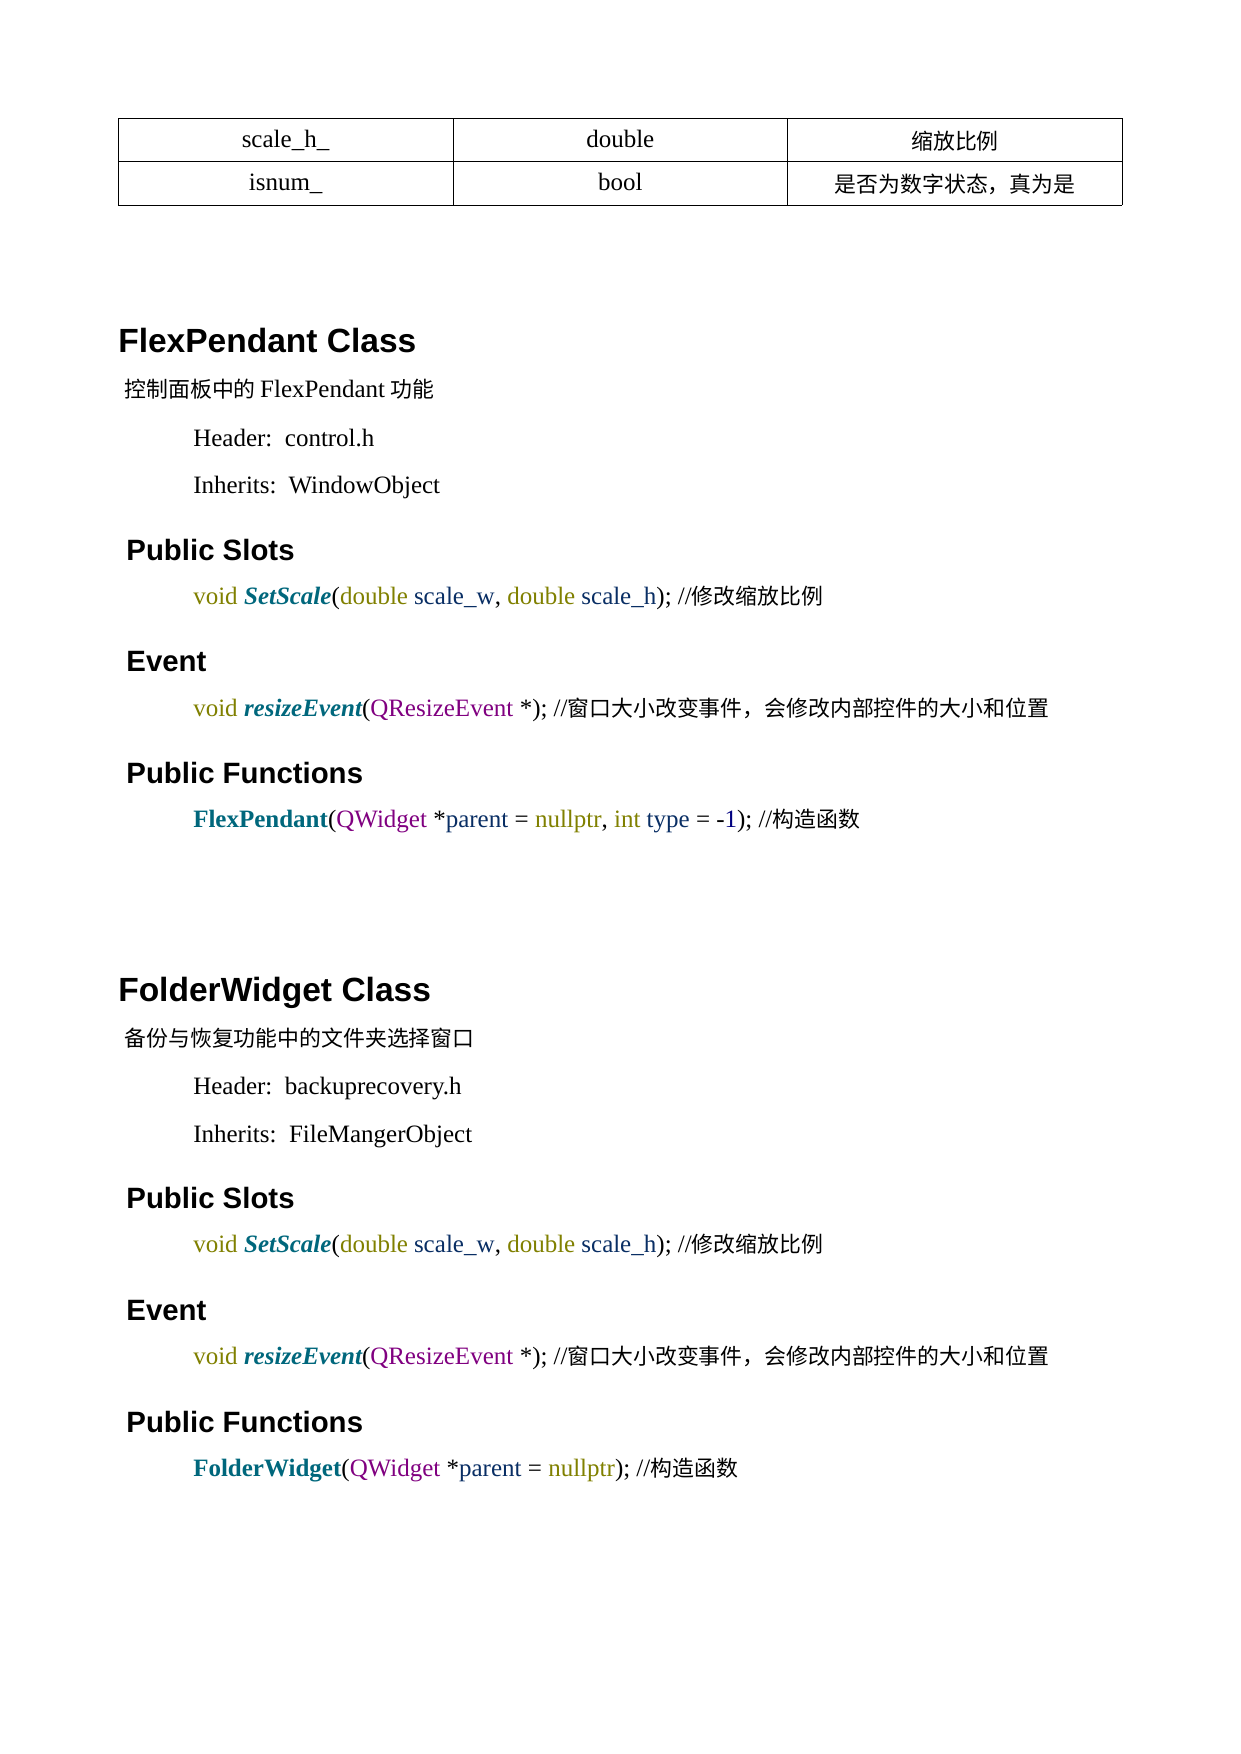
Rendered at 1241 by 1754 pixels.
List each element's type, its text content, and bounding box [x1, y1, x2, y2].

text void resizeEvent(QResizeEvent *); //窗口大小改变事件，会修改内部控件的大小和位置 [118, 691, 1122, 722]
text 控制面板中的FlexPendant功能 [118, 372, 1122, 403]
subtitle Public Functions [118, 756, 1122, 790]
text Inherits: WindowObject [118, 470, 1122, 499]
text FolderWidget(QWidget *parent = nullptr); //构造函数 [118, 1451, 1122, 1483]
subtitle Event [118, 644, 1122, 678]
table_cell isnum_ [119, 162, 453, 204]
text void SetScale(double scale_w, double scale_h); //修改缩放比例 [118, 1227, 1122, 1259]
text 备份与恢复功能中的文件夹选择窗口 [118, 1021, 1122, 1052]
text Header: control.h [118, 423, 1122, 452]
text Header: backuprecovery.h [118, 1071, 1122, 1100]
text Inherits: FileMangerObject [118, 1119, 1122, 1148]
subtitle Public Functions [118, 1405, 1122, 1438]
subtitle Event [118, 1293, 1122, 1327]
text void resizeEvent(QResizeEvent *); //窗口大小改变事件，会修改内部控件的大小和位置 [118, 1339, 1122, 1371]
subtitle FolderWidget Class [118, 969, 1122, 1008]
text void SetScale(double scale_w, double scale_h); //修改缩放比例 [118, 579, 1122, 611]
table_cell 是否为数字状态，真为是 [788, 162, 1122, 204]
table_cell double [454, 119, 787, 161]
table_cell scale_h_ [119, 119, 453, 161]
table_cell bool [454, 162, 787, 204]
subtitle Public Slots [118, 533, 1122, 566]
table_cell 缩放比例 [788, 119, 1122, 161]
text FlexPendant(QWidget *parent = nullptr, int type = -1); //构造函数 [118, 802, 1122, 834]
subtitle FlexPendant Class [118, 321, 1122, 359]
subtitle Public Slots [118, 1181, 1122, 1215]
